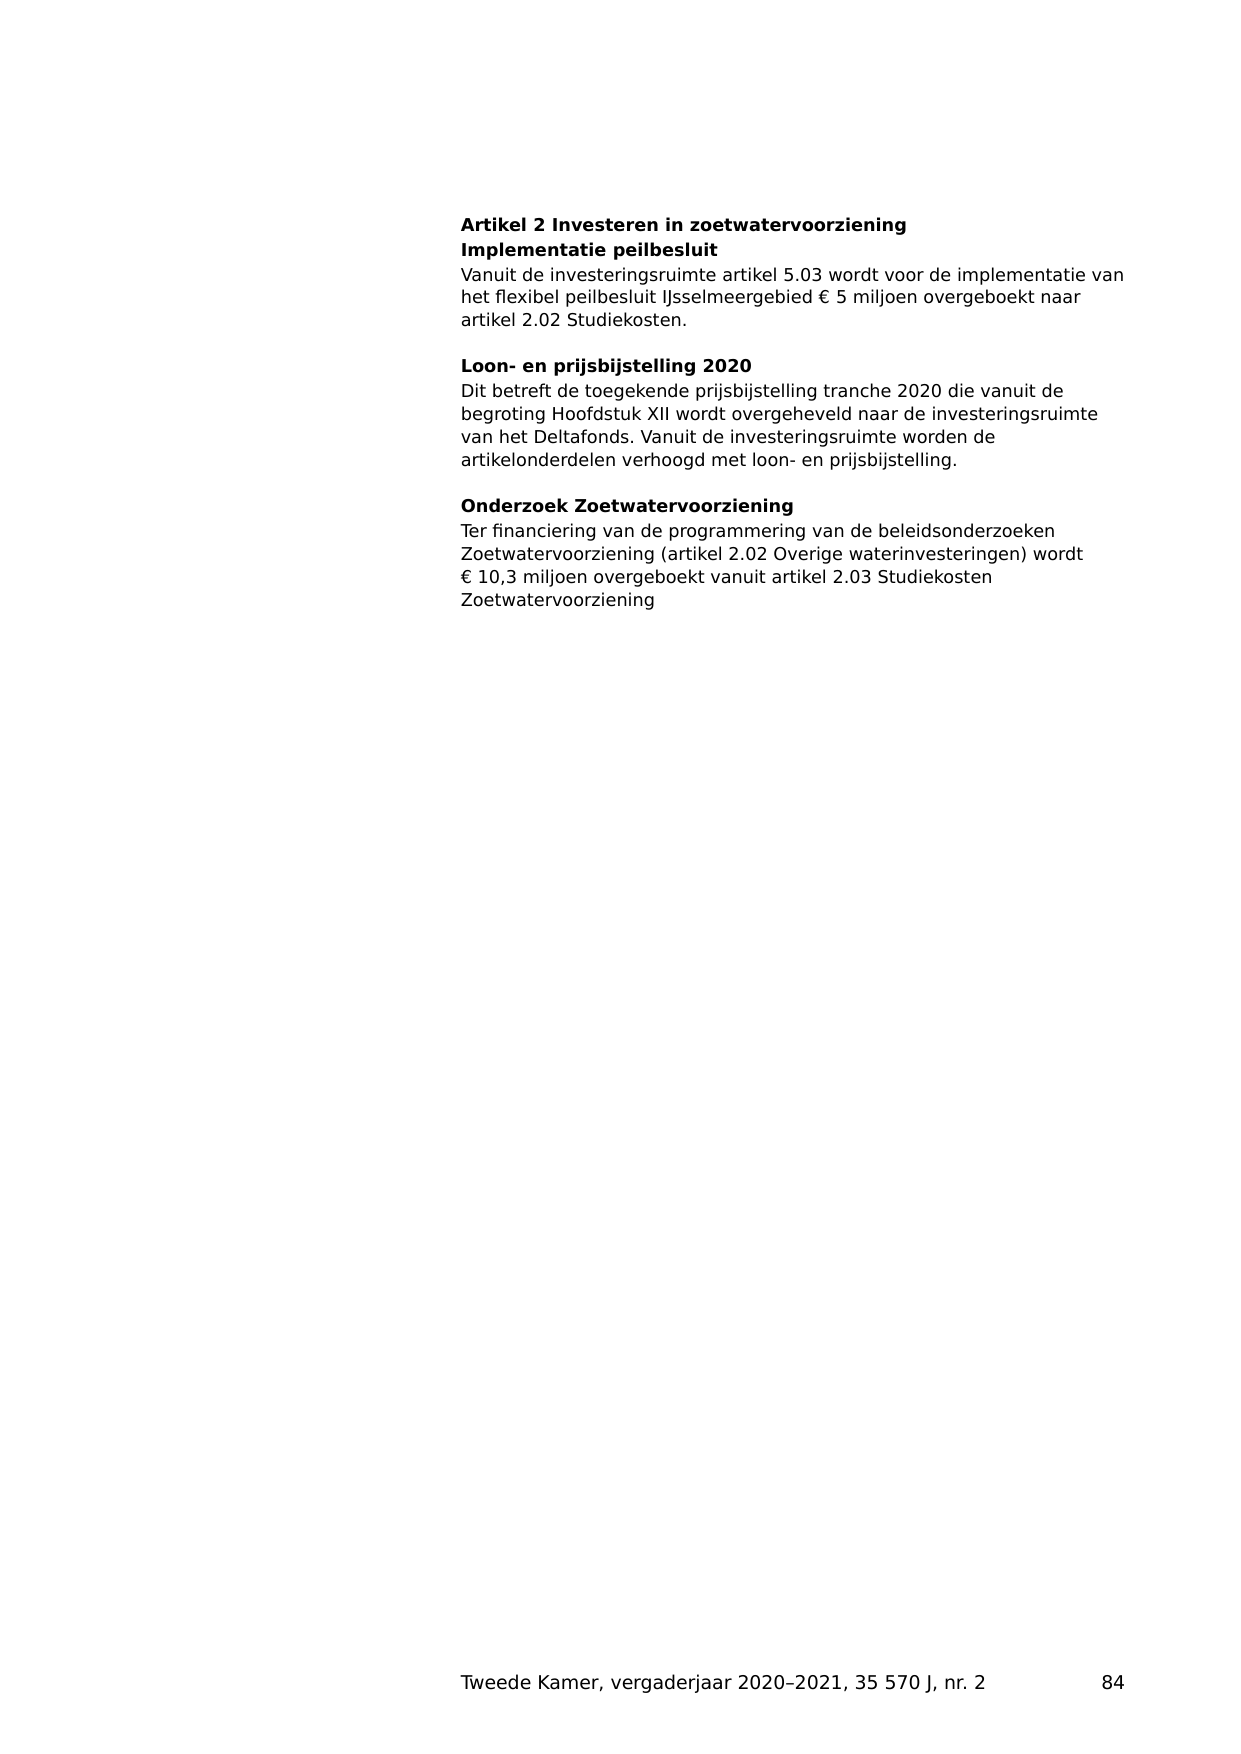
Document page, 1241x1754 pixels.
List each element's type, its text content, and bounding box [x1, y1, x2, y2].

text Artikel 2 Investeren in zoetwatervoorziening [461, 213, 1125, 236]
text Loon- en prijsbijstelling 2020 [461, 354, 1125, 377]
text Ter financiering van de programmering van de beleidsonderzoeken Zoetwatervoorziening (artikel 2.02 Overige waterinvesteringen) wordt € 10,3 miljoen overgeboekt vanuit artikel 2.03 Studiekosten Zoetwatervoorziening [461, 519, 1125, 611]
text Onderzoek Zoetwatervoorziening [461, 494, 1125, 517]
text Implementatie peilbesluit [461, 238, 1125, 261]
text Vanuit de investeringsruimte artikel 5.03 wordt voor de implementatie van het flexibel peilbesluit IJsselmeergebied € 5 miljoen overgeboekt naar artikel 2.02 Studiekosten. [461, 263, 1125, 331]
text Dit betreft de toegekende prijsbijstelling tranche 2020 die vanuit de begroting Hoofdstuk XII wordt overgeheveld naar de investeringsruimte van het Deltafonds. Vanuit de investeringsruimte worden de artikelonderdelen verhoogd met loon- en prijsbijstelling. [461, 379, 1125, 471]
